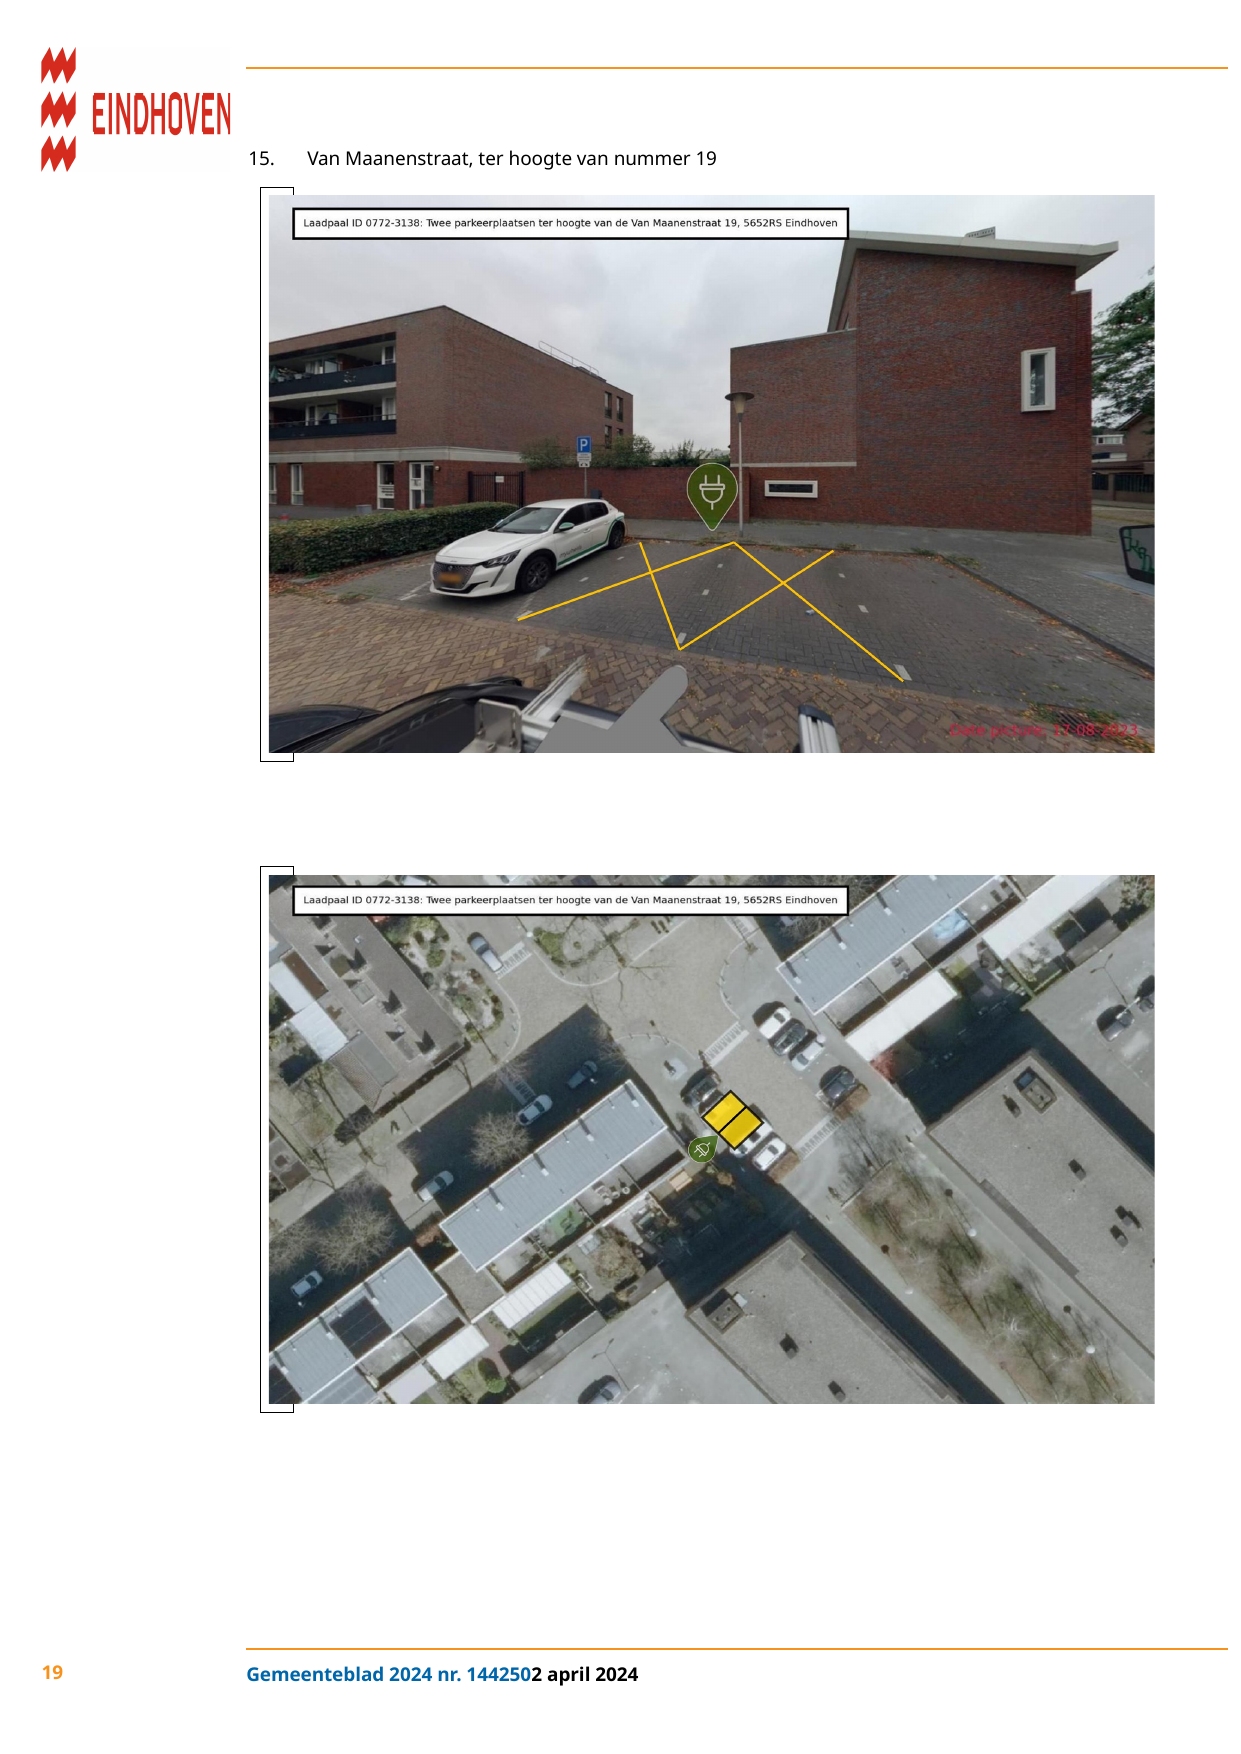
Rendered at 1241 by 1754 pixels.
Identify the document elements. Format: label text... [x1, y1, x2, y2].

picture [268, 875, 1155, 1404]
list Van Maanenstraat, ter hoogte van nummer 19 [248, 145, 1152, 171]
picture [41, 47, 231, 172]
picture [268, 195, 1155, 753]
